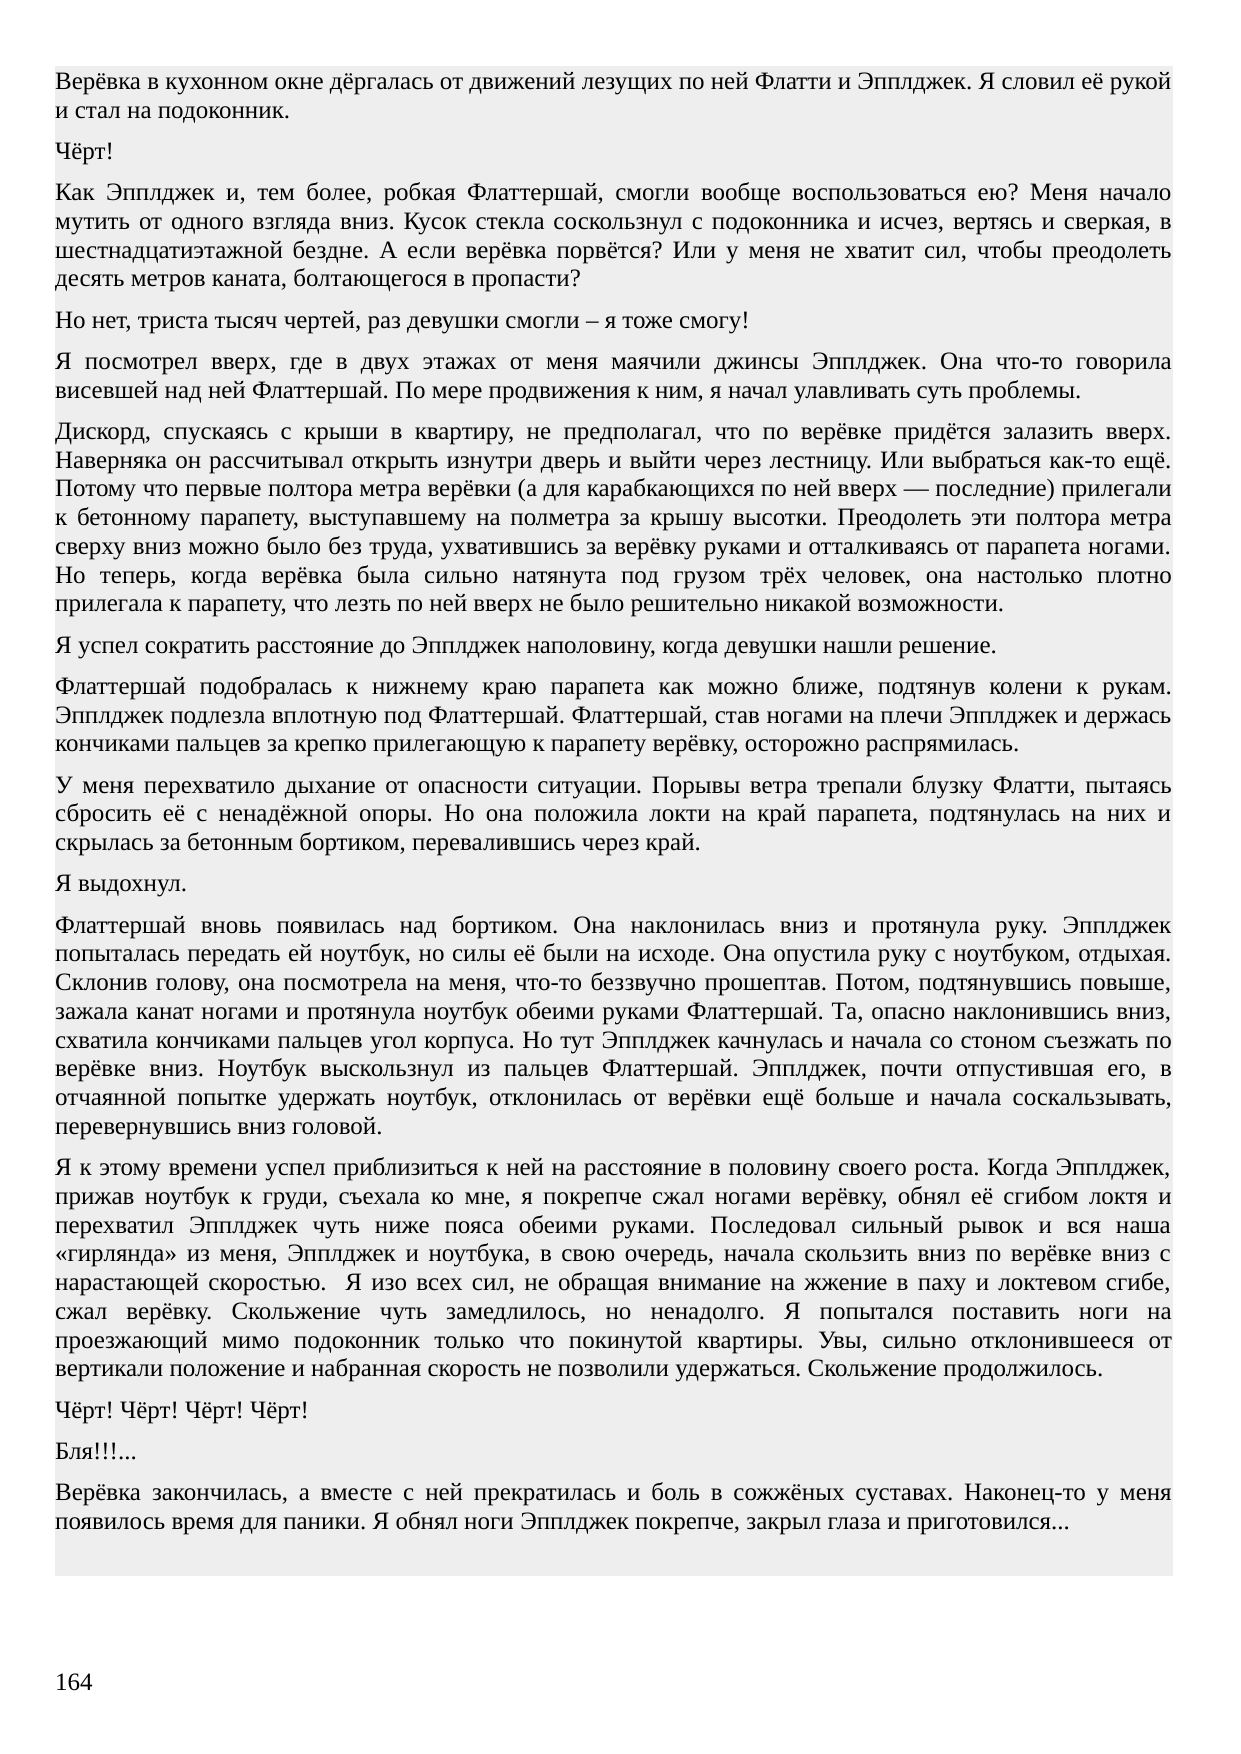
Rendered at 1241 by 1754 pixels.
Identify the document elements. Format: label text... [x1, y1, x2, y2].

text Я успел сократить расстояние до Эпплджек наполовину, когда девушки нашли решение. [55, 630, 1173, 658]
text Я посмотрел вверх, где в двух этажах от меня маячили джинсы Эпплджек. Она что-то говорила висевшей над ней Флаттершай. По мере продвижения к ним, я начал улавливать суть проблемы. [55, 346, 1173, 403]
text Чёрт! [55, 136, 1173, 165]
text У меня перехватило дыхание от опасности ситуации. Порывы ветра трепали блузку Флатти, пытаясь сбросить её с ненадёжной опоры. Но она положила локти на край парапета, подтянулась на них и скрылась за бетонным бортиком, перевалившись через край. [55, 770, 1173, 856]
text Верёвка закончилась, а вместе с ней прекратилась и боль в сожжёных суставах. Наконец-то у меня появилось время для паники. Я обнял ноги Эпплджек покрепче, закрыл глаза и приготовился... [55, 1477, 1173, 1535]
text Но нет, триста тысяч чертей, раз девушки смогли – я тоже смогу! [55, 305, 1173, 333]
text Флаттершай вновь появилась над бортиком. Она наклонилась вниз и протянула руку. Эпплджек попыталась передать ей ноутбук, но силы её были на исходе. Она опустила руку с ноутбуком, отдыхая. Склонив голову, она посмотрела на меня, что-то беззвучно прошептав. Потом, подтянувшись повыше, зажала канат ногами и протянула ноутбук обеими руками Флаттершай. Та, опасно наклонившись вниз, схватила кончиками пальцев угол корпуса. Но тут Эпплджек качнулась и начала со стоном съезжать по верёвке вниз. Ноутбук выскользнул из пальцев Флаттершай. Эпплджек, почти отпустившая его, в отчаянной попытке удержать ноутбук, отклонилась от верёвки ещё больше и начала соскальзывать, перевернувшись вниз головой. [55, 910, 1173, 1140]
text Я выдохнул. [55, 868, 1173, 897]
text Бля!!!... [55, 1436, 1173, 1465]
text Дискорд, спускаясь с крыши в квартиру, не предполагал, что по верёвке придётся залазить вверх. Наверняка он рассчитывал открыть изнутри дверь и выйти через лестницу. Или выбраться как-то ещё. Потому что первые полтора метра верёвки (а для карабкающихся по ней вверх — последние) прилегали к бетонному парапету, выступавшему на полметра за крышу высотки. Преодолеть эти полтора метра сверху вниз можно было без труда, ухватившись за верёвку руками и отталкиваясь от парапета ногами. Но теперь, когда верёвка была сильно натянута под грузом трёх человек, она настолько плотно прилегала к парапету, что лезть по ней вверх не было решительно никакой возможности. [55, 416, 1173, 617]
text Я к этому времени успел приблизиться к ней на расстояние в половину своего роста. Когда Эпплджек, прижав ноутбук к груди, съехала ко мне, я покрепче сжал ногами верёвку, обнял её сгибом локтя и перехватил Эпплджек чуть ниже пояса обеими руками. Последовал сильный рывок и вся наша «гирлянда» из меня, Эпплджек и ноутбука, в свою очередь, начала скользить вниз по верёвке вниз с нарастающей скоростью. Я изо всех сил, не обращая внимание на жжение в паху и локтевом сгибе, сжал верёвку. Скольжение чуть замедлилось, но ненадолго. Я попытался поставить ноги на проезжающий мимо подоконник только что покинутой квартиры. Увы, сильно отклонившееся от вертикали положение и набранная скорость не позволили удержаться. Скольжение продолжилось. [55, 1152, 1173, 1382]
text Чёрт! Чёрт! Чёрт! Чёрт! [55, 1395, 1173, 1423]
text Как Эпплджек и, тем более, робкая Флаттершай, смогли вообще воспользоваться ею? Меня начало мутить от одного взгляда вниз. Кусок стекла соскользнул с подоконника и исчез, вертясь и сверкая, в шестнадцатиэтажной бездне. А если верёвка порвётся? Или у меня не хватит сил, чтобы преодолеть десять метров каната, болтающегося в пропасти? [55, 177, 1173, 292]
text Верёвка в кухонном окне дёргалась от движений лезущих по ней Флатти и Эпплджек. Я словил её рукой и стал на подоконник. [55, 66, 1173, 123]
text Флаттершай подобралась к нижнему краю парапета как можно ближе, подтянув колени к рукам. Эпплджек подлезла вплотную под Флаттершай. Флаттершай, став ногами на плечи Эпплджек и держась кончиками пальцев за крепко прилегающую к парапету верёвку, осторожно распрямилась. [55, 671, 1173, 757]
